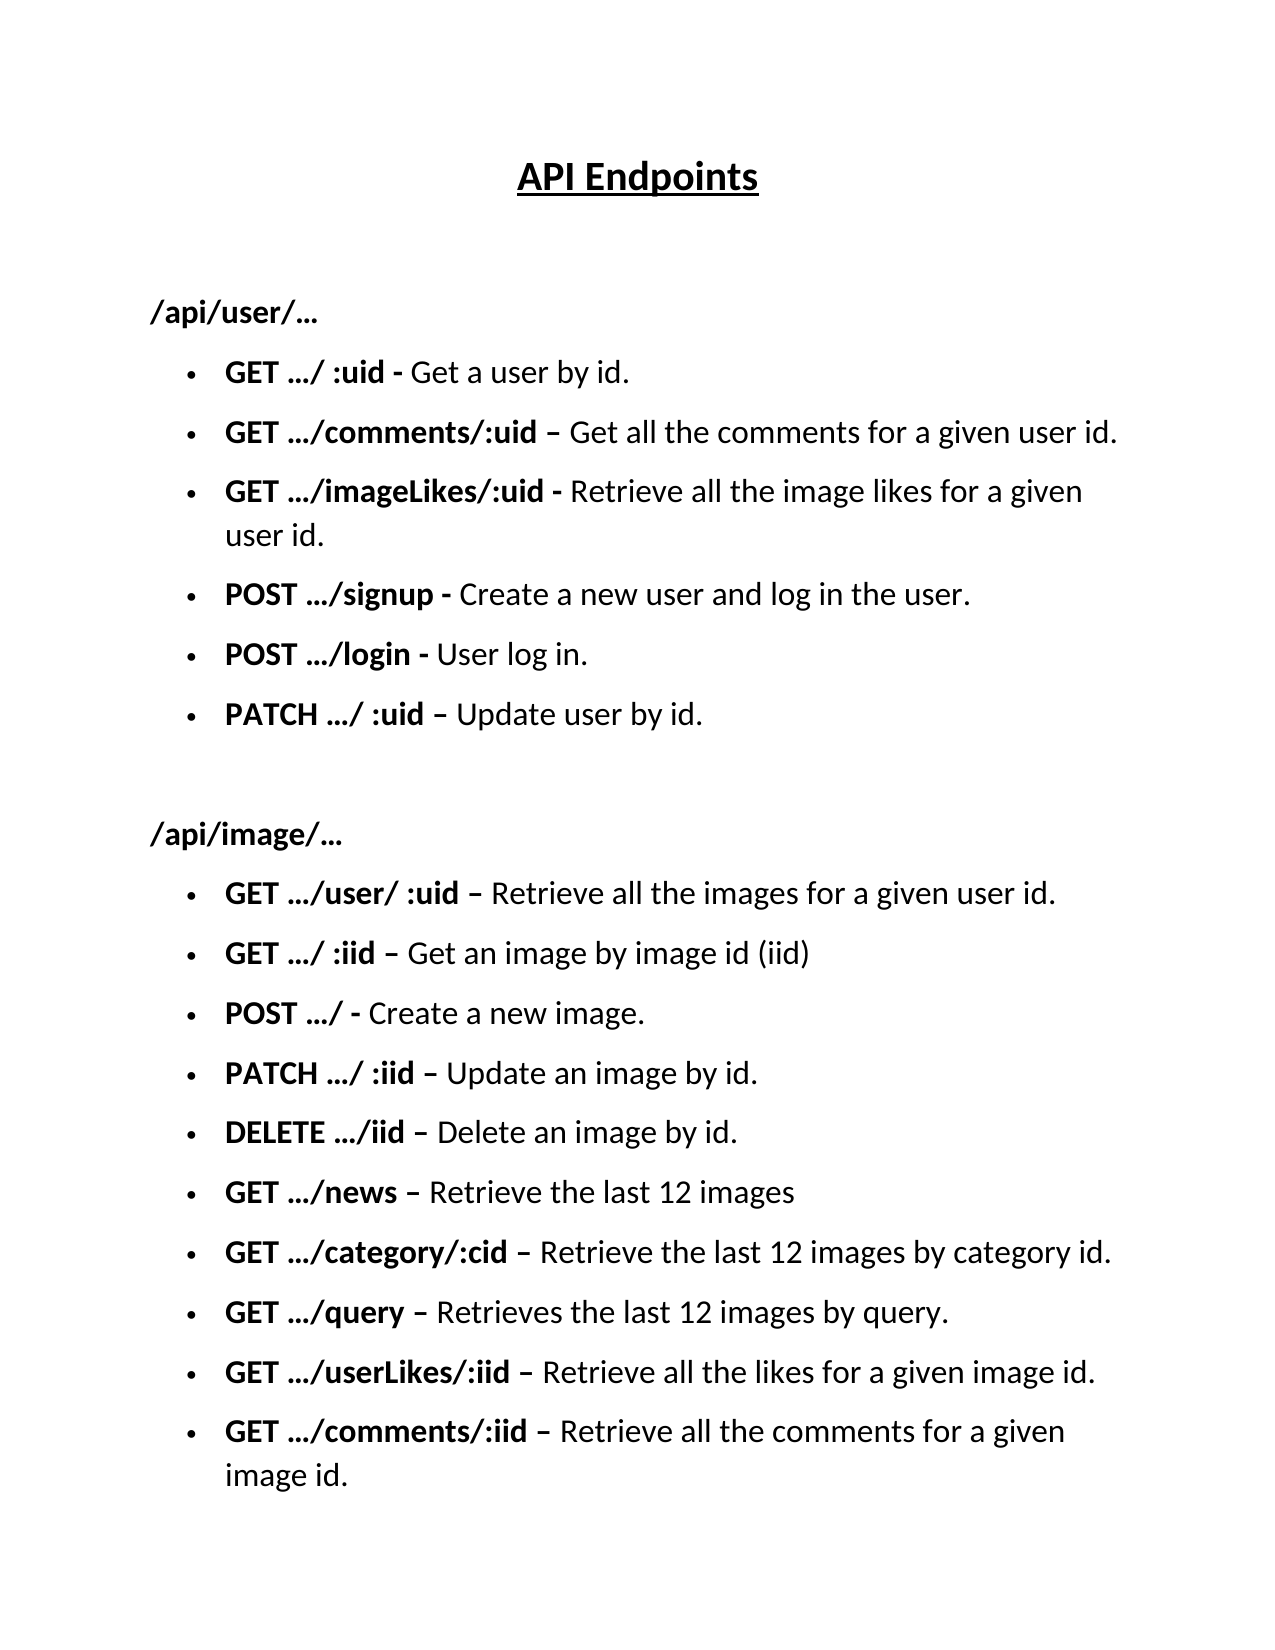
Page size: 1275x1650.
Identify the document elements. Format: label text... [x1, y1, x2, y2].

text /api/image/… [150, 812, 1125, 853]
list POST …/ - Create a new image. [187, 992, 1125, 1033]
list POST …/login - User log in. [187, 633, 1125, 674]
list POST …/signup - Create a new user and log in the user. [187, 573, 1125, 614]
list GET …/user/ :uid – Retrieve all the images for a given user id. [187, 872, 1125, 913]
list GET …/ :uid - Get a user by id. [187, 351, 1125, 392]
list GET …/comments/:iid – Retrieve all the comments for a given image id. [187, 1410, 1125, 1494]
list GET …/userLikes/:iid – Retrieve all the likes for a given image id. [187, 1351, 1125, 1391]
list GET …/imageLikes/:uid - Retrieve all the image likes for a given user id. [187, 470, 1125, 554]
list GET …/query – Retrieves the last 12 images by query. [187, 1291, 1125, 1332]
list DELETE …/iid – Delete an image by id. [187, 1111, 1125, 1152]
list GET …/ :iid – Get an image by image id (iid) [187, 932, 1125, 973]
text API Endpoints [150, 150, 1125, 201]
list PATCH …/ :uid – Update user by id. [187, 693, 1125, 734]
list PATCH …/ :iid – Update an image by id. [187, 1052, 1125, 1092]
list GET …/category/:cid – Retrieve the last 12 images by category id. [187, 1231, 1125, 1272]
list GET …/comments/:uid – Get all the comments for a given user id. [187, 411, 1125, 451]
text /api/user/… [150, 291, 1125, 332]
list GET …/news – Retrieve the last 12 images [187, 1171, 1125, 1212]
